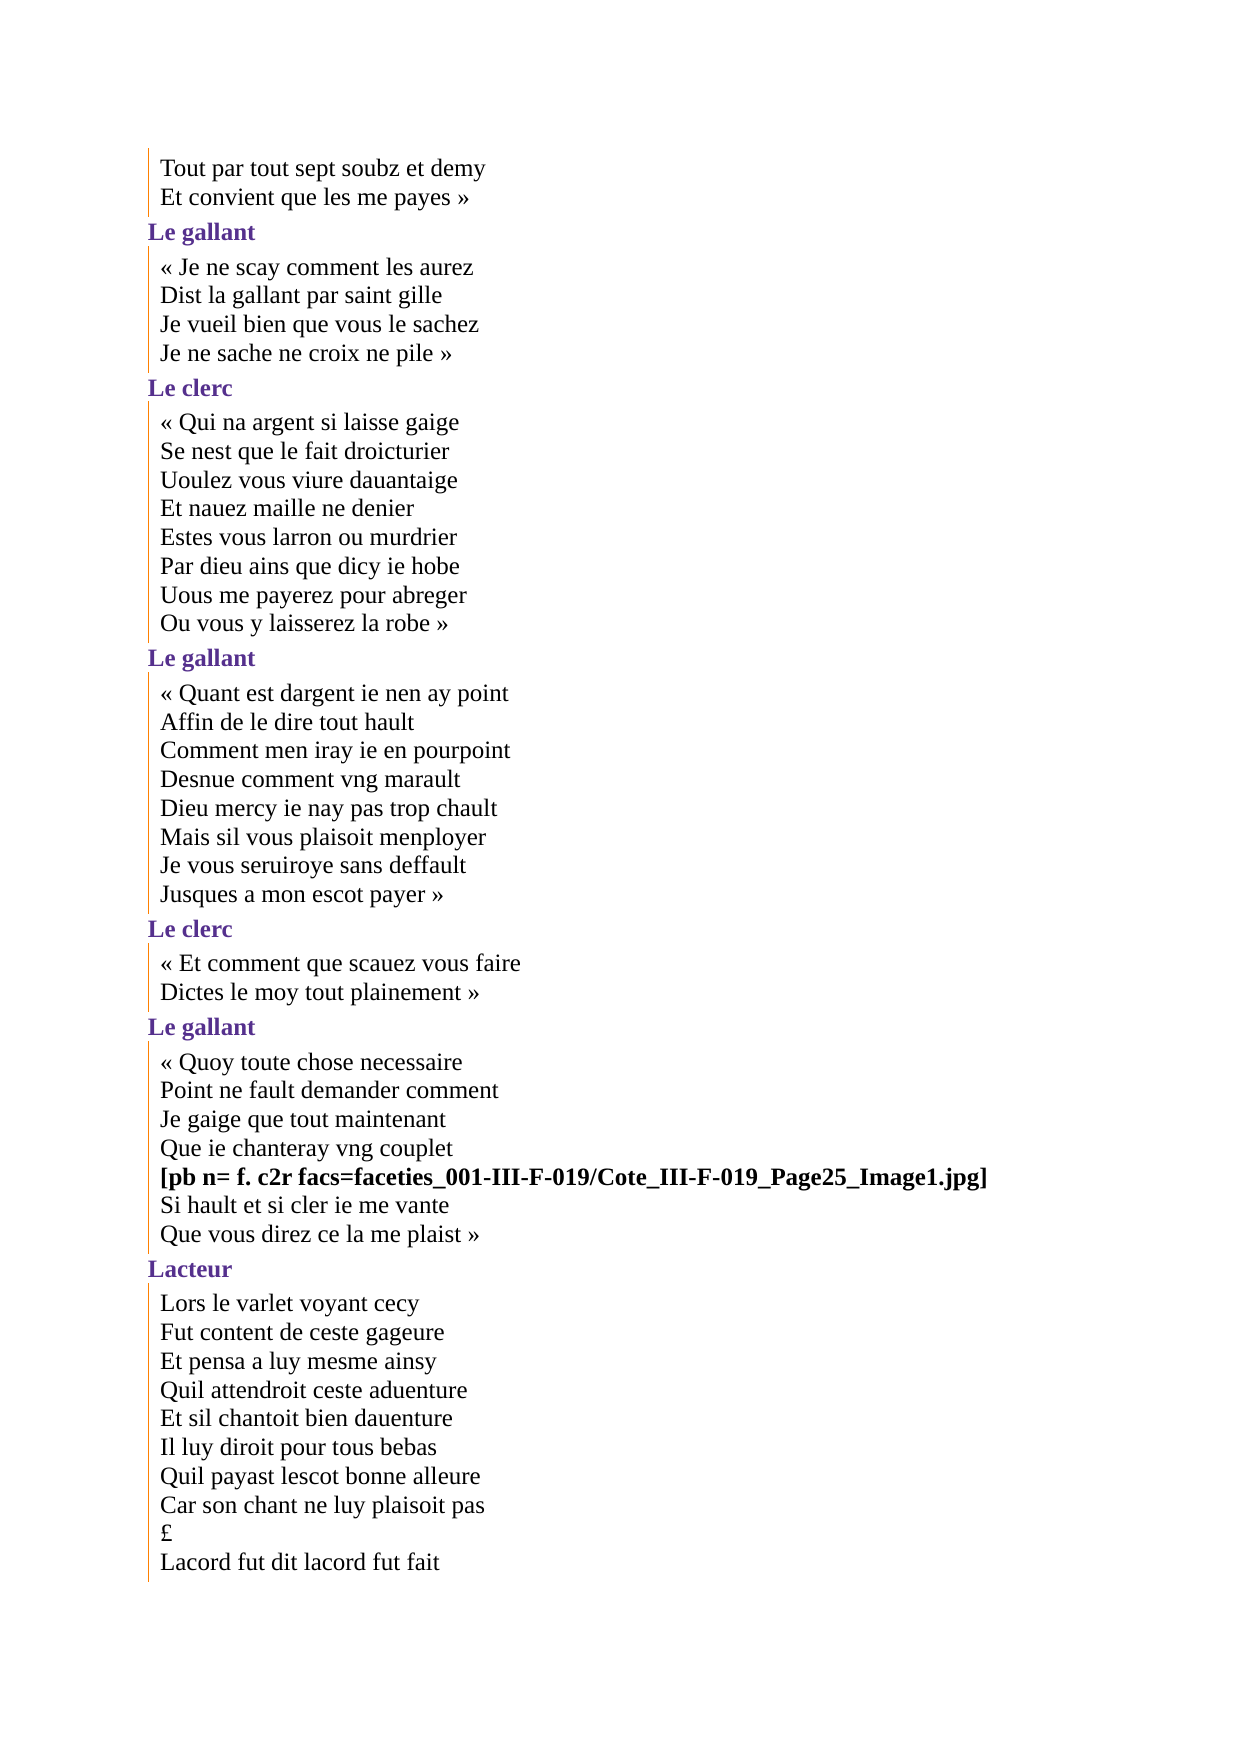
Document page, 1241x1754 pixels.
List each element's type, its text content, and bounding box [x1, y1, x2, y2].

text Je vous seruiroye sans deffault [149, 850, 1093, 879]
text « Qui na argent si laisse gaige [149, 401, 1093, 436]
text Si hault et si cler ie me vante [149, 1190, 1093, 1219]
text Par dieu ains que dicy ie hobe [149, 551, 1093, 580]
text Affin de le dire tout hault [149, 707, 1093, 735]
text Que vous direz ce la me plaist » [149, 1219, 1093, 1254]
text Point ne fault demander comment [149, 1075, 1093, 1104]
text « Quant est dargent ie nen ay point [149, 672, 1093, 707]
text Se nest que le fait droicturier [149, 436, 1093, 465]
text Dieu mercy ie nay pas trop chault [149, 793, 1093, 822]
text Lors le varlet voyant cecy [149, 1283, 1093, 1317]
text Que ie chanteray vng couplet [149, 1133, 1093, 1162]
text Quil attendroit ceste aduenture [149, 1375, 1093, 1403]
text « Je ne scay comment les aurez [149, 246, 1093, 280]
text Quil payast lescot bonne alleure [149, 1461, 1093, 1490]
text Car son chant ne luy plaisoit pas [149, 1490, 1093, 1518]
text Tout par tout sept soubz et demy [149, 148, 1093, 182]
text Comment men iray ie en pourpoint [149, 735, 1093, 764]
text Estes vous larron ou murdrier [149, 522, 1093, 551]
text Uous me payerez pour abreger [149, 580, 1093, 608]
text Le clerc [148, 373, 1093, 401]
text Le clerc [148, 914, 1093, 943]
text Lacteur [148, 1254, 1093, 1283]
text Le gallant [148, 1012, 1093, 1041]
text Et pensa a luy mesme ainsy [149, 1346, 1093, 1375]
text Desnue comment vng marault [149, 764, 1093, 793]
text Et convient que les me payes » [149, 182, 1093, 217]
text Le gallant [148, 643, 1093, 672]
text Ou vous y laisserez la robe » [149, 608, 1093, 643]
text Le gallant [148, 217, 1093, 246]
text Je vueil bien que vous le sachez [149, 309, 1093, 338]
text « Quoy toute chose necessaire [149, 1041, 1093, 1075]
text Mais sil vous plaisoit menployer [149, 822, 1093, 850]
text Dist la gallant par saint gille [149, 280, 1093, 309]
text £ [149, 1518, 1093, 1547]
text Fut content de ceste gageure [149, 1317, 1093, 1346]
text « Et comment que scauez vous faire [149, 943, 1093, 977]
text Uoulez vous viure dauantaige [149, 465, 1093, 493]
text Lacord fut dit lacord fut fait [149, 1547, 1093, 1582]
text Dictes le moy tout plainement » [149, 977, 1093, 1012]
text Jusques a mon escot payer » [149, 879, 1093, 914]
text Et nauez maille ne denier [149, 493, 1093, 522]
text Et sil chantoit bien dauenture [149, 1403, 1093, 1432]
text Je ne sache ne croix ne pile » [149, 338, 1093, 373]
text Je gaige que tout maintenant [149, 1104, 1093, 1133]
text [pb n= f. c2r facs=faceties_001-III-F-019/Cote_III-F-019_Page25_Image1.jpg] [149, 1162, 1093, 1190]
text Il luy diroit pour tous bebas [149, 1432, 1093, 1461]
